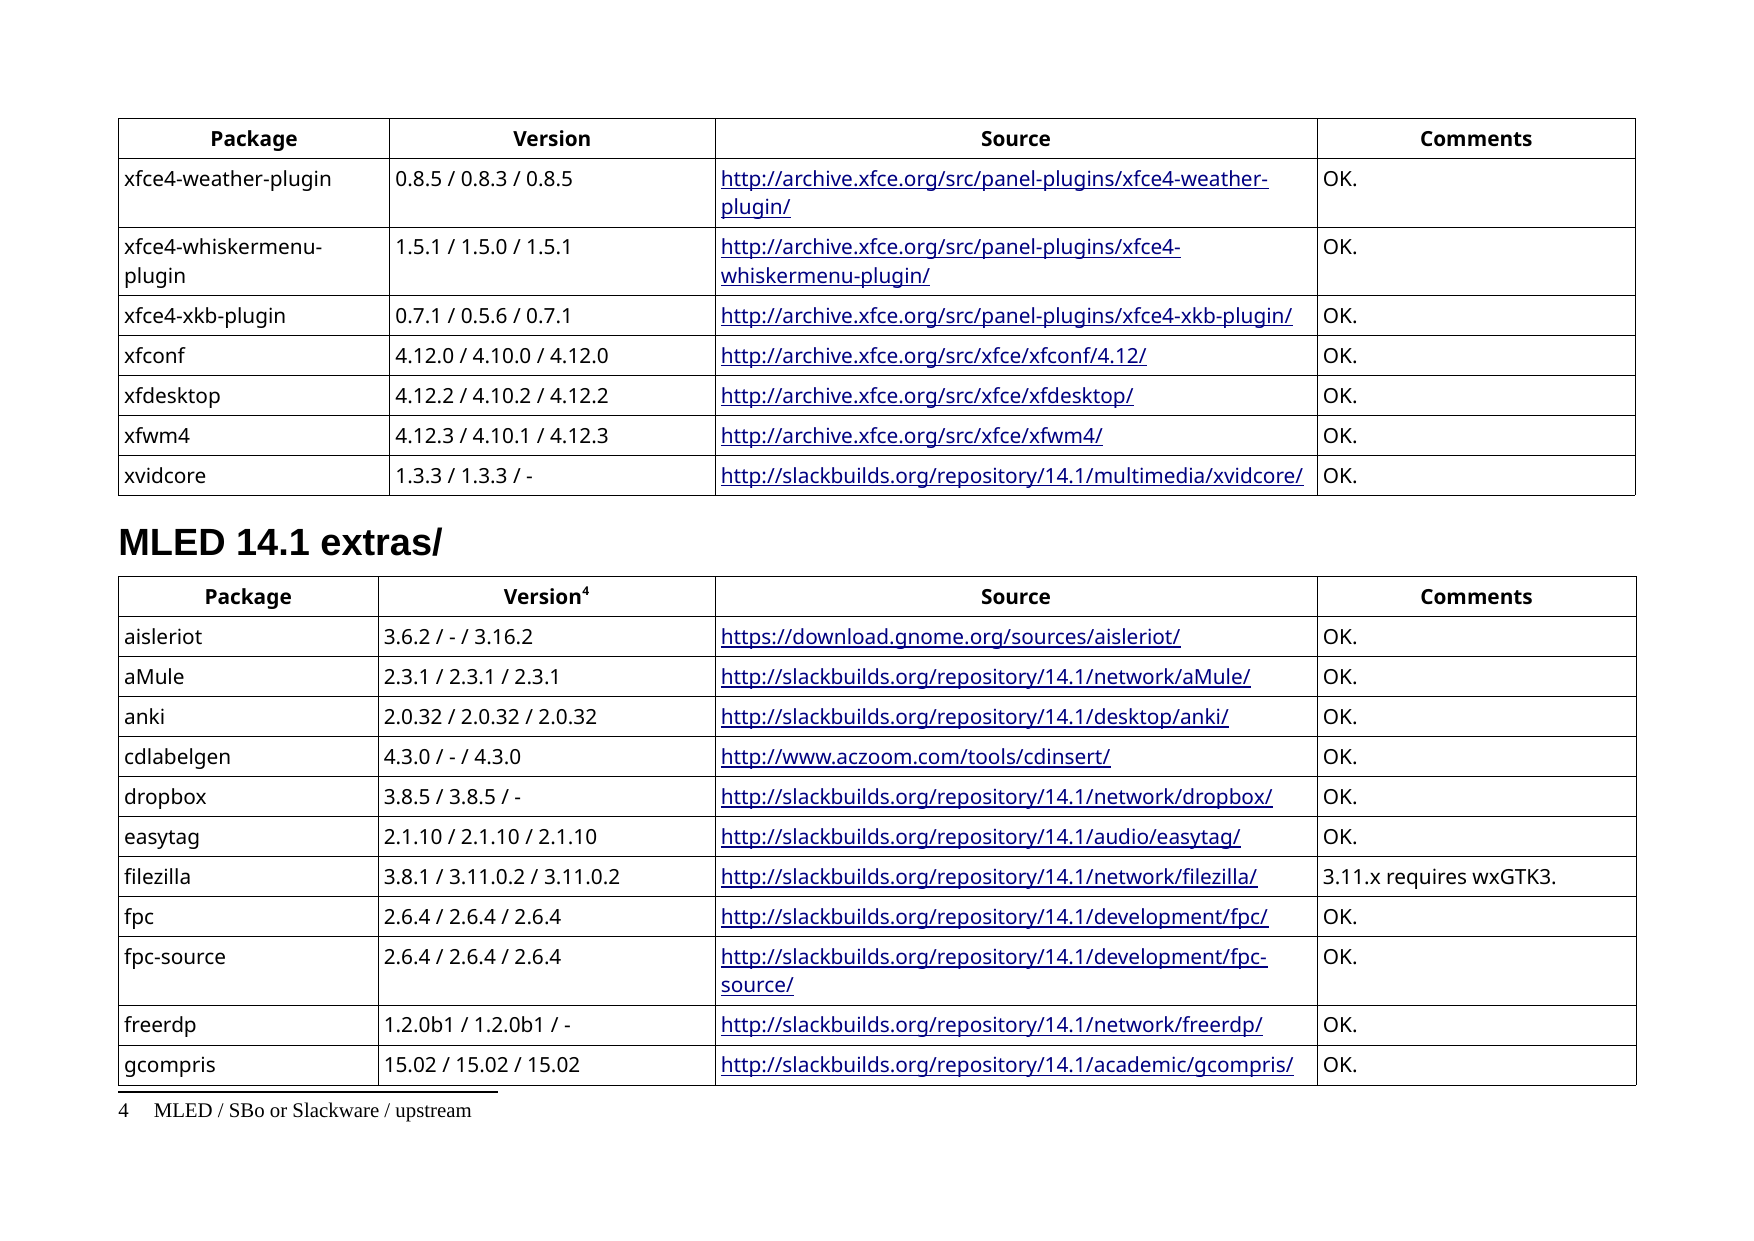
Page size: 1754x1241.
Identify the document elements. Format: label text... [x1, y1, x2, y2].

table_cell xfce4-weather-plugin [119, 159, 389, 227]
table_cell OK. [1318, 456, 1635, 495]
table_cell fpc [119, 897, 378, 936]
table_header Comments [1318, 119, 1635, 158]
table_cell xvidcore [119, 456, 389, 495]
table_cell 2.6.4 / 2.6.4 / 2.6.4 [379, 937, 715, 1005]
table_cell http://slackbuilds.org/repository/14.1/multimedia/xvidcore/ [716, 456, 1317, 495]
table_cell OK. [1318, 817, 1636, 856]
table_cell fpc-source [119, 937, 378, 1005]
table_cell 0.8.5 / 0.8.3 / 0.8.5 [390, 159, 715, 227]
table_cell 3.6.2 / - / 3.16.2 [379, 617, 715, 656]
table_cell xfdesktop [119, 376, 389, 415]
table_cell http://slackbuilds.org/repository/14.1/academic/gcompris/ [716, 1046, 1317, 1085]
table_cell xfconf [119, 336, 389, 375]
table_cell OK. [1318, 937, 1636, 1005]
table_cell http://slackbuilds.org/repository/14.1/network/dropbox/ [716, 777, 1317, 816]
table_cell aMule [119, 657, 378, 696]
table_cell http://slackbuilds.org/repository/14.1/network/freerdp/ [716, 1006, 1317, 1045]
table_cell xfwm4 [119, 416, 389, 455]
table_cell 2.1.10 / 2.1.10 / 2.1.10 [379, 817, 715, 856]
table_cell anki [119, 697, 378, 736]
table_cell http://slackbuilds.org/repository/14.1/desktop/anki/ [716, 697, 1317, 736]
table_cell 15.02 / 15.02 / 15.02 [379, 1046, 715, 1085]
table_header Comments [1318, 577, 1636, 616]
table_cell gcompris [119, 1046, 378, 1085]
table_cell 2.6.4 / 2.6.4 / 2.6.4 [379, 897, 715, 936]
table_cell 2.3.1 / 2.3.1 / 2.3.1 [379, 657, 715, 696]
table_cell http://slackbuilds.org/repository/14.1/development/fpc-source/ [716, 937, 1317, 1005]
table_header Version [379, 577, 715, 616]
table_cell OK. [1318, 697, 1636, 736]
table_cell 4.12.2 / 4.10.2 / 4.12.2 [390, 376, 715, 415]
table_cell OK. [1318, 1006, 1636, 1045]
table_cell cdlabelgen [119, 737, 378, 776]
table_cell 0.7.1 / 0.5.6 / 0.7.1 [390, 296, 715, 335]
table_cell xfce4-xkb-plugin [119, 296, 389, 335]
table_header Package [119, 577, 378, 616]
table_cell http://archive.xfce.org/src/panel-plugins/xfce4-xkb-plugin/ [716, 296, 1317, 335]
table_header Source [716, 577, 1317, 616]
table_cell OK. [1318, 737, 1636, 776]
table_cell dropbox [119, 777, 378, 816]
table_cell OK. [1318, 657, 1636, 696]
table_header Package [119, 119, 389, 158]
table_cell http://slackbuilds.org/repository/14.1/network/filezilla/ [716, 857, 1317, 896]
table_cell 1.5.1 / 1.5.0 / 1.5.1 [390, 228, 715, 295]
table_cell freerdp [119, 1006, 378, 1045]
table_cell OK. [1318, 336, 1635, 375]
table_cell filezilla [119, 857, 378, 896]
table_cell http://slackbuilds.org/repository/14.1/development/fpc/ [716, 897, 1317, 936]
table_cell http://archive.xfce.org/src/xfce/xfwm4/ [716, 416, 1317, 455]
table_cell aisleriot [119, 617, 378, 656]
table_cell OK. [1318, 1046, 1636, 1085]
table_cell xfce4-whiskermenu-plugin [119, 228, 389, 295]
table_cell 1.2.0b1 / 1.2.0b1 / - [379, 1006, 715, 1045]
table_cell OK. [1318, 296, 1635, 335]
table_cell OK. [1318, 228, 1635, 295]
table_cell OK. [1318, 777, 1636, 816]
table_header Source [716, 119, 1317, 158]
table_cell http://slackbuilds.org/repository/14.1/network/aMule/ [716, 657, 1317, 696]
table_cell http://archive.xfce.org/src/panel-plugins/xfce4-weather-plugin/ [716, 159, 1317, 227]
table_cell http://archive.xfce.org/src/xfce/xfdesktop/ [716, 376, 1317, 415]
table_cell https://download.gnome.org/sources/aisleriot/ [716, 617, 1317, 656]
table_cell OK. [1318, 897, 1636, 936]
table_cell easytag [119, 817, 378, 856]
table_cell OK. [1318, 416, 1635, 455]
table_cell http://archive.xfce.org/src/xfce/xfconf/4.12/ [716, 336, 1317, 375]
table_cell http://www.aczoom.com/tools/cdinsert/ [716, 737, 1317, 776]
table_cell http://archive.xfce.org/src/panel-plugins/xfce4-whiskermenu-plugin/ [716, 228, 1317, 295]
table_cell OK. [1318, 159, 1635, 227]
table_cell 4.12.0 / 4.10.0 / 4.12.0 [390, 336, 715, 375]
table_header Version [390, 119, 715, 158]
table_cell 2.0.32 / 2.0.32 / 2.0.32 [379, 697, 715, 736]
table_cell 4.3.0 / - / 4.3.0 [379, 737, 715, 776]
table_cell OK. [1318, 617, 1636, 656]
table_cell 3.8.5 / 3.8.5 / - [379, 777, 715, 816]
table_cell OK. [1318, 376, 1635, 415]
table_cell 3.11.x requires wxGTK3. [1318, 857, 1636, 896]
subtitle MLED 14.1 extras/ [118, 520, 1636, 564]
table_cell 4.12.3 / 4.10.1 / 4.12.3 [390, 416, 715, 455]
table_cell 3.8.1 / 3.11.0.2 / 3.11.0.2 [379, 857, 715, 896]
table_cell http://slackbuilds.org/repository/14.1/audio/easytag/ [716, 817, 1317, 856]
table_cell 1.3.3 / 1.3.3 / - [390, 456, 715, 495]
